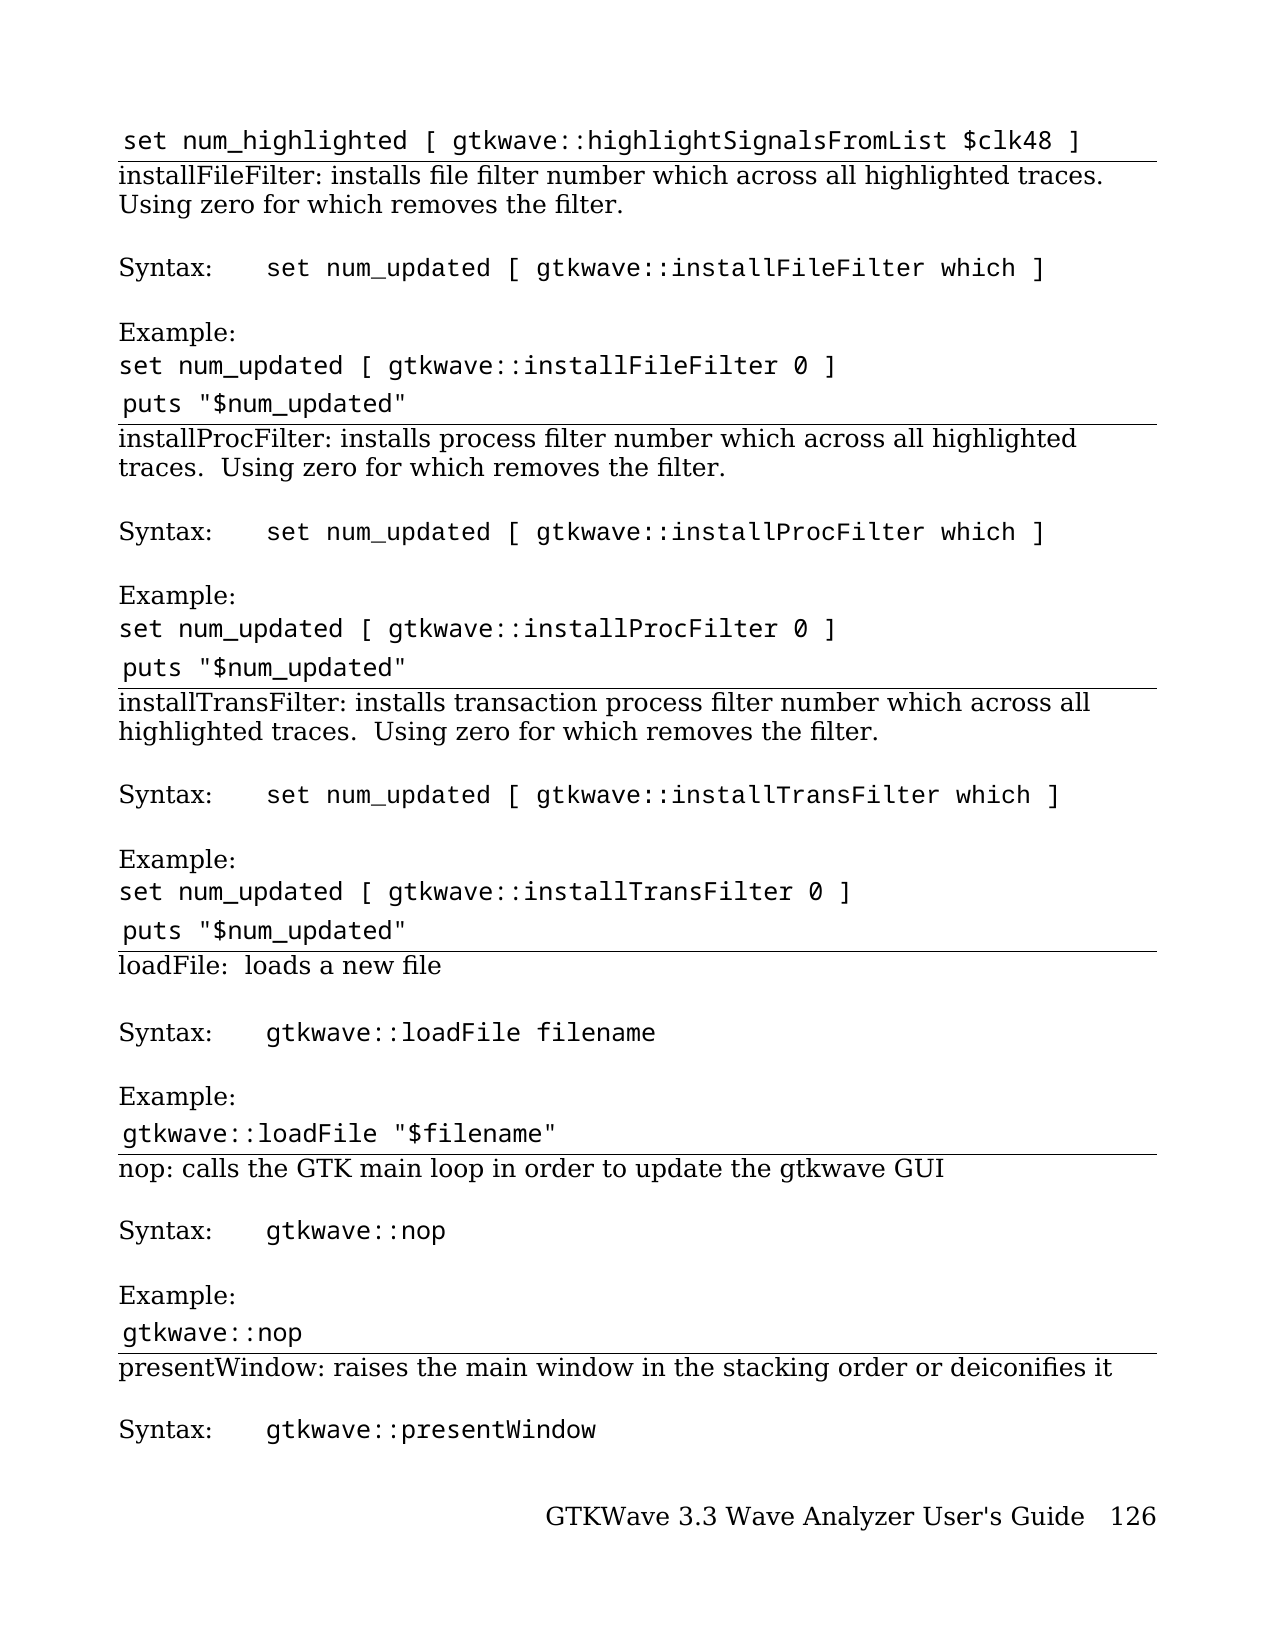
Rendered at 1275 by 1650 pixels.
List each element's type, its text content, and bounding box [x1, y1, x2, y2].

text set num_updated [ gtkwave::installProcFilter 0 ] [118, 611, 1157, 645]
text Syntax: set num_updated [ gtkwave::installFileFilter which ] [118, 253, 1157, 284]
text installTransFilter: installs transaction process filter number which across all highlighted traces. Using zero for which removes the filter. [118, 689, 1157, 746]
text Example: [118, 1082, 1157, 1112]
text installFileFilter: installs file filter number which across all highlighted traces. Using zero for which removes the filter. [118, 162, 1157, 219]
text gtkwave::loadFile "$filename" [118, 1112, 1157, 1154]
text set num_updated [ gtkwave::installFileFilter 0 ] [118, 347, 1157, 381]
text presentWindow: raises the main window in the stacking order or deiconifies it [118, 1354, 1157, 1382]
text Syntax: gtkwave::presentWindow [118, 1411, 1157, 1445]
text Example: [118, 1281, 1157, 1310]
text puts "$num_updated" [118, 381, 1157, 424]
text nop: calls the GTK main loop in order to update the gtkwave GUI [118, 1155, 1157, 1184]
text gtkwave::nop [118, 1310, 1157, 1353]
text Example: [118, 582, 1157, 611]
text set num_updated [ gtkwave::installTransFilter 0 ] [118, 874, 1157, 908]
text set num_highlighted [ gtkwave::highlightSignalsFromList $clk48 ] [118, 118, 1157, 161]
text Example: [118, 845, 1157, 874]
text loadFile: loads a new file [118, 952, 1157, 980]
text Syntax: gtkwave::loadFile filename [118, 1014, 1157, 1048]
text Syntax: set num_updated [ gtkwave::installTransFilter which ] [118, 780, 1157, 811]
text puts "$num_updated" [118, 645, 1157, 688]
text Example: [118, 318, 1157, 347]
text Syntax: set num_updated [ gtkwave::installProcFilter which ] [118, 517, 1157, 547]
text Syntax: gtkwave::nop [118, 1213, 1157, 1247]
text puts "$num_updated" [118, 908, 1157, 951]
text installProcFilter: installs process filter number which across all highlighted traces. Using zero for which removes the filter. [118, 425, 1157, 483]
